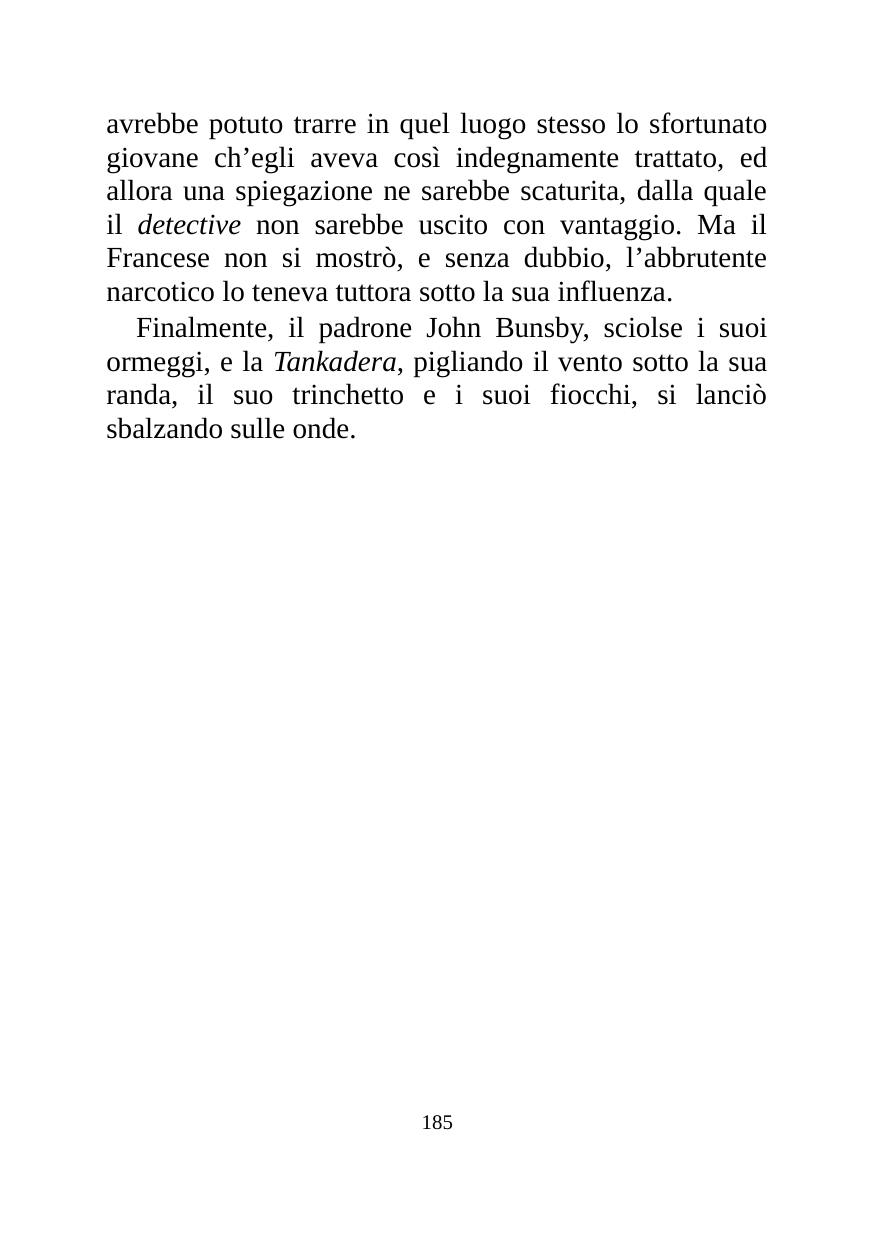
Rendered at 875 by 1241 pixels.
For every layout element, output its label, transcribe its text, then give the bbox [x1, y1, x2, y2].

text Finalmente, il padrone John Bunsby, sciolse i suoi ormeggi, e la Tankadera, pigliando il vento sotto la sua randa, il suo trinchetto e i suoi fiocchi, si lanciò sbalzando sulle onde. [106, 310, 768, 444]
text avrebbe potuto trarre in quel luogo stesso lo sfortunato giovane ch’egli aveva così indegnamente trattato, ed allora una spiegazione ne sarebbe scaturita, dalla quale il detective non sarebbe uscito con vantaggio. Ma il Francese non si mostrò, e senza dubbio, l’abbrutente narcotico lo teneva tuttora sotto la sua influenza. [106, 106, 768, 307]
